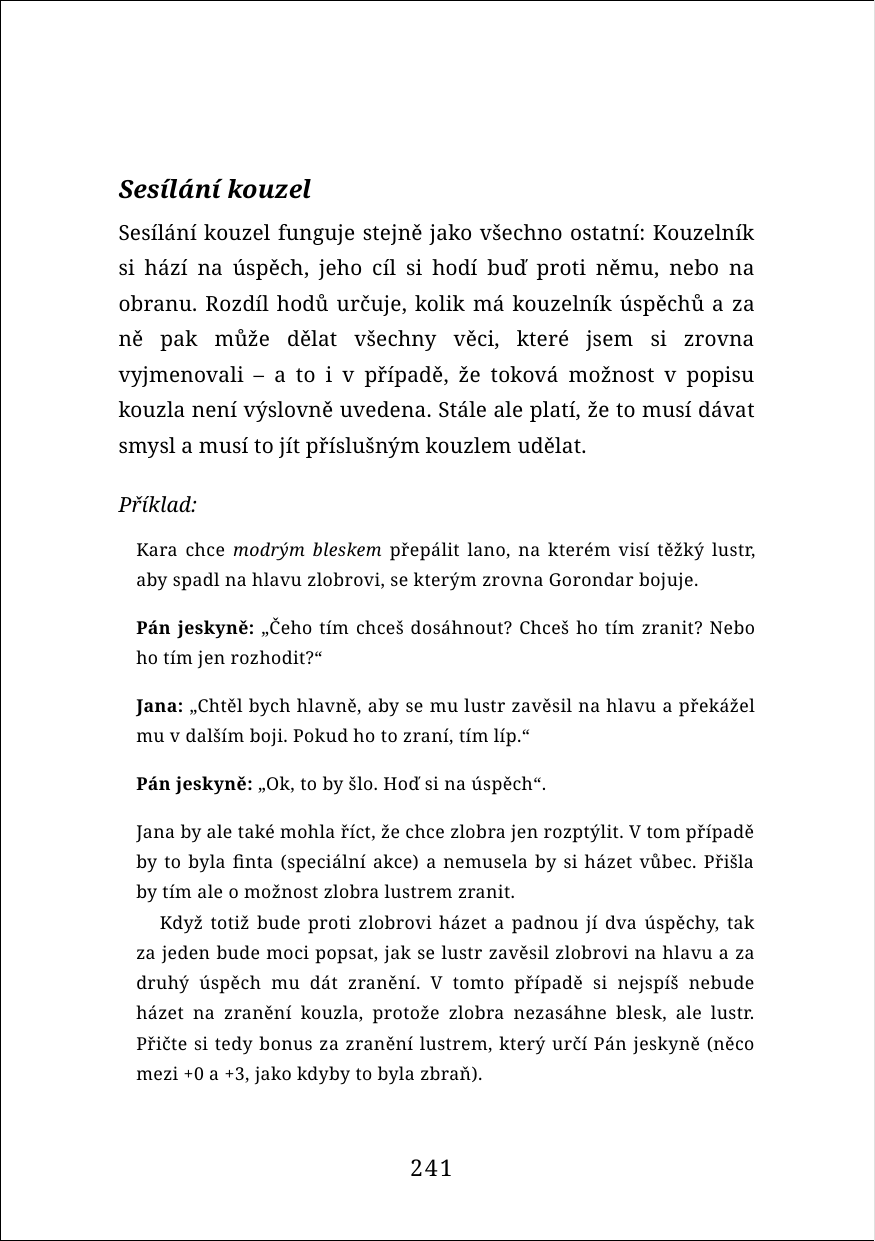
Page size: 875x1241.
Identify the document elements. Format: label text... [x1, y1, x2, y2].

text Příklad: [118, 490, 756, 518]
text Jana by ale také mohla říct, že chce zlobra jen rozptýlit. V tom případě by to byla finta (speciální akce) a nemusela by si házet vůbec. Přišla by tím ale o možnost zlobra lustrem zranit. Když totiž bude proti zlobrovi házet a padnou jí dva úspěchy, tak za jeden bude moci popsat, jak se lustr zavěsil zlobrovi na hlavu a za druhý úspěch mu dát zranění. V tomto případě si nejspíš nebude házet na zranění kouzla, protože zlobra nezasáhne blesk, ale lustr. Přičte si tedy bonus za zranění lustrem, který určí Pán jeskyně (něco mezi +0 a +3, jako kdyby to byla zbraň). [136, 819, 756, 1085]
text Jana: „Chtěl bych hlavně, aby se mu lustr zavěsil na hlavu a překážel mu v dalším boji. Pokud ho to zraní, tím líp.“ [136, 693, 756, 748]
text Kara chce modrým bleskem přepálit lano, na kterém visí těžký lustr, aby spadl na hlavu zlobrovi, se kterým zrovna Gorondar bojuje. [136, 537, 756, 592]
text Sesílání kouzel funguje stejně jako všechno ostatní: Kouzelník si hází na úspěch, jeho cíl si hodí buď proti němu, nebo na obranu. Rozdíl hodů určuje, kolik má kouzelník úspěchů a za ně pak může dělat všechny věci, které jsem si zrovna vyjmenovali – a to i v případě, že toková možnost v popisu kouzla není výslovně uvedena. Stále ale platí, že to musí dávat smysl a musí to jít příslušným kouzlem udělat. [118, 218, 756, 459]
text Pán jeskyně: „Ok, to by šlo. Hoď si na úspěch“. [136, 772, 756, 796]
text Pán jeskyně: „Čeho tím chceš dosáhnout? Chceš ho tím zranit? Nebo ho tím jen rozhodit?“ [136, 615, 756, 670]
subtitle Sesílání kouzel [118, 172, 756, 206]
